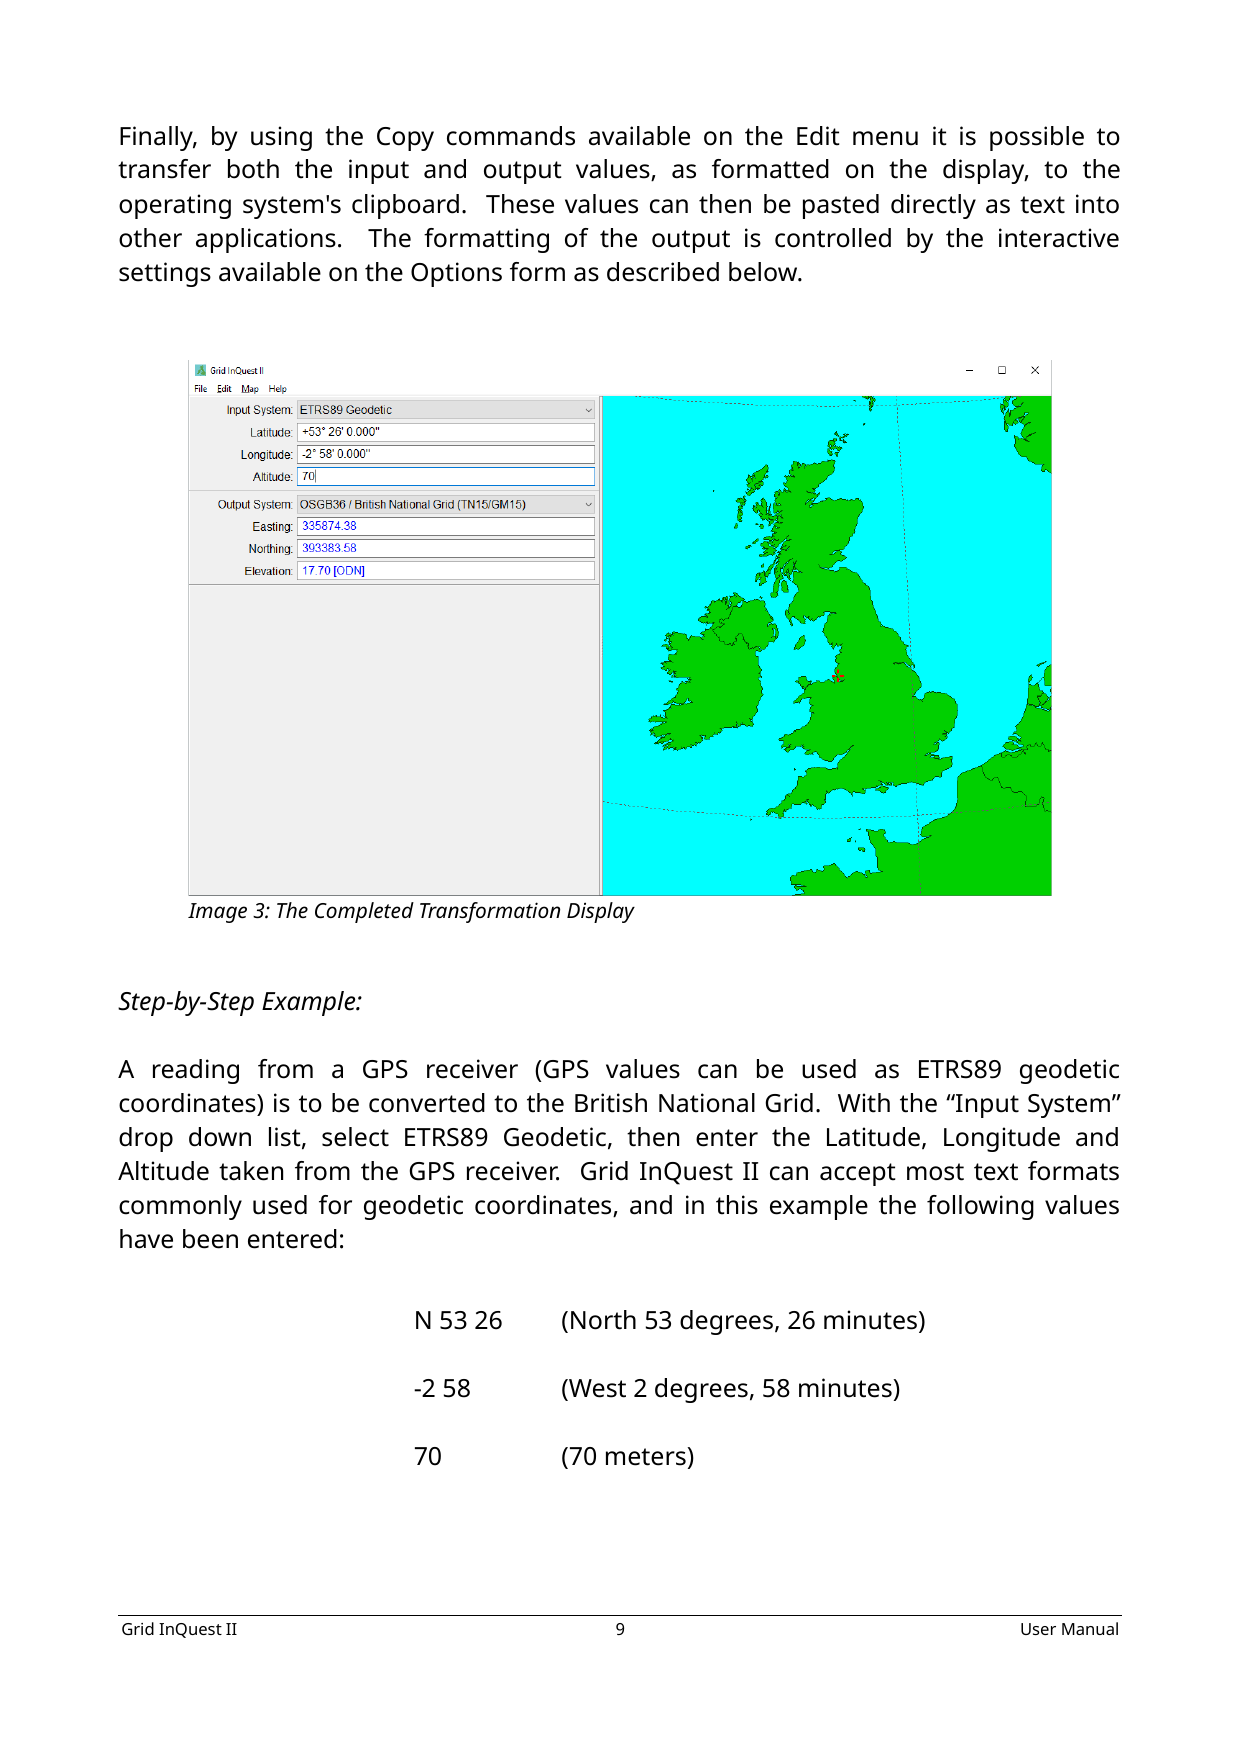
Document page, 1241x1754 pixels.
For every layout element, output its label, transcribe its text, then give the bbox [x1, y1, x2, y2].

text N 53 26 (North 53 degrees, 26 minutes) [413, 1302, 1122, 1336]
text 70 (70 meters) [413, 1438, 1122, 1473]
text A reading from a GPS receiver (GPS values can be used as ETRS89 geodetic coordinates) is to be converted to the British National Grid. With the “Input System” drop down list, select ETRS89 Geodetic, then enter the Latitude, Longitude and Altitude taken from the GPS receiver. Grid InQuest II can accept most text formats commonly used for geodetic coordinates, and in this example the following values have been entered: [118, 1051, 1122, 1256]
text Finally, by using the Copy commands available on the Edit menu it is possible to transfer both the input and output values, as formatted on the display, to the operating system's clipboard. These values can then be pasted directly as text into other applications. The formatting of the output is controlled by the interactive settings available on the Options form as described below. [118, 118, 1122, 288]
text -2 58 (West 2 degrees, 58 minutes) [413, 1370, 1122, 1404]
picture [188, 360, 1052, 896]
text Step-by-Step Example: [118, 983, 1122, 1017]
text Image 3: The Completed Transformation Display [188, 896, 1052, 924]
